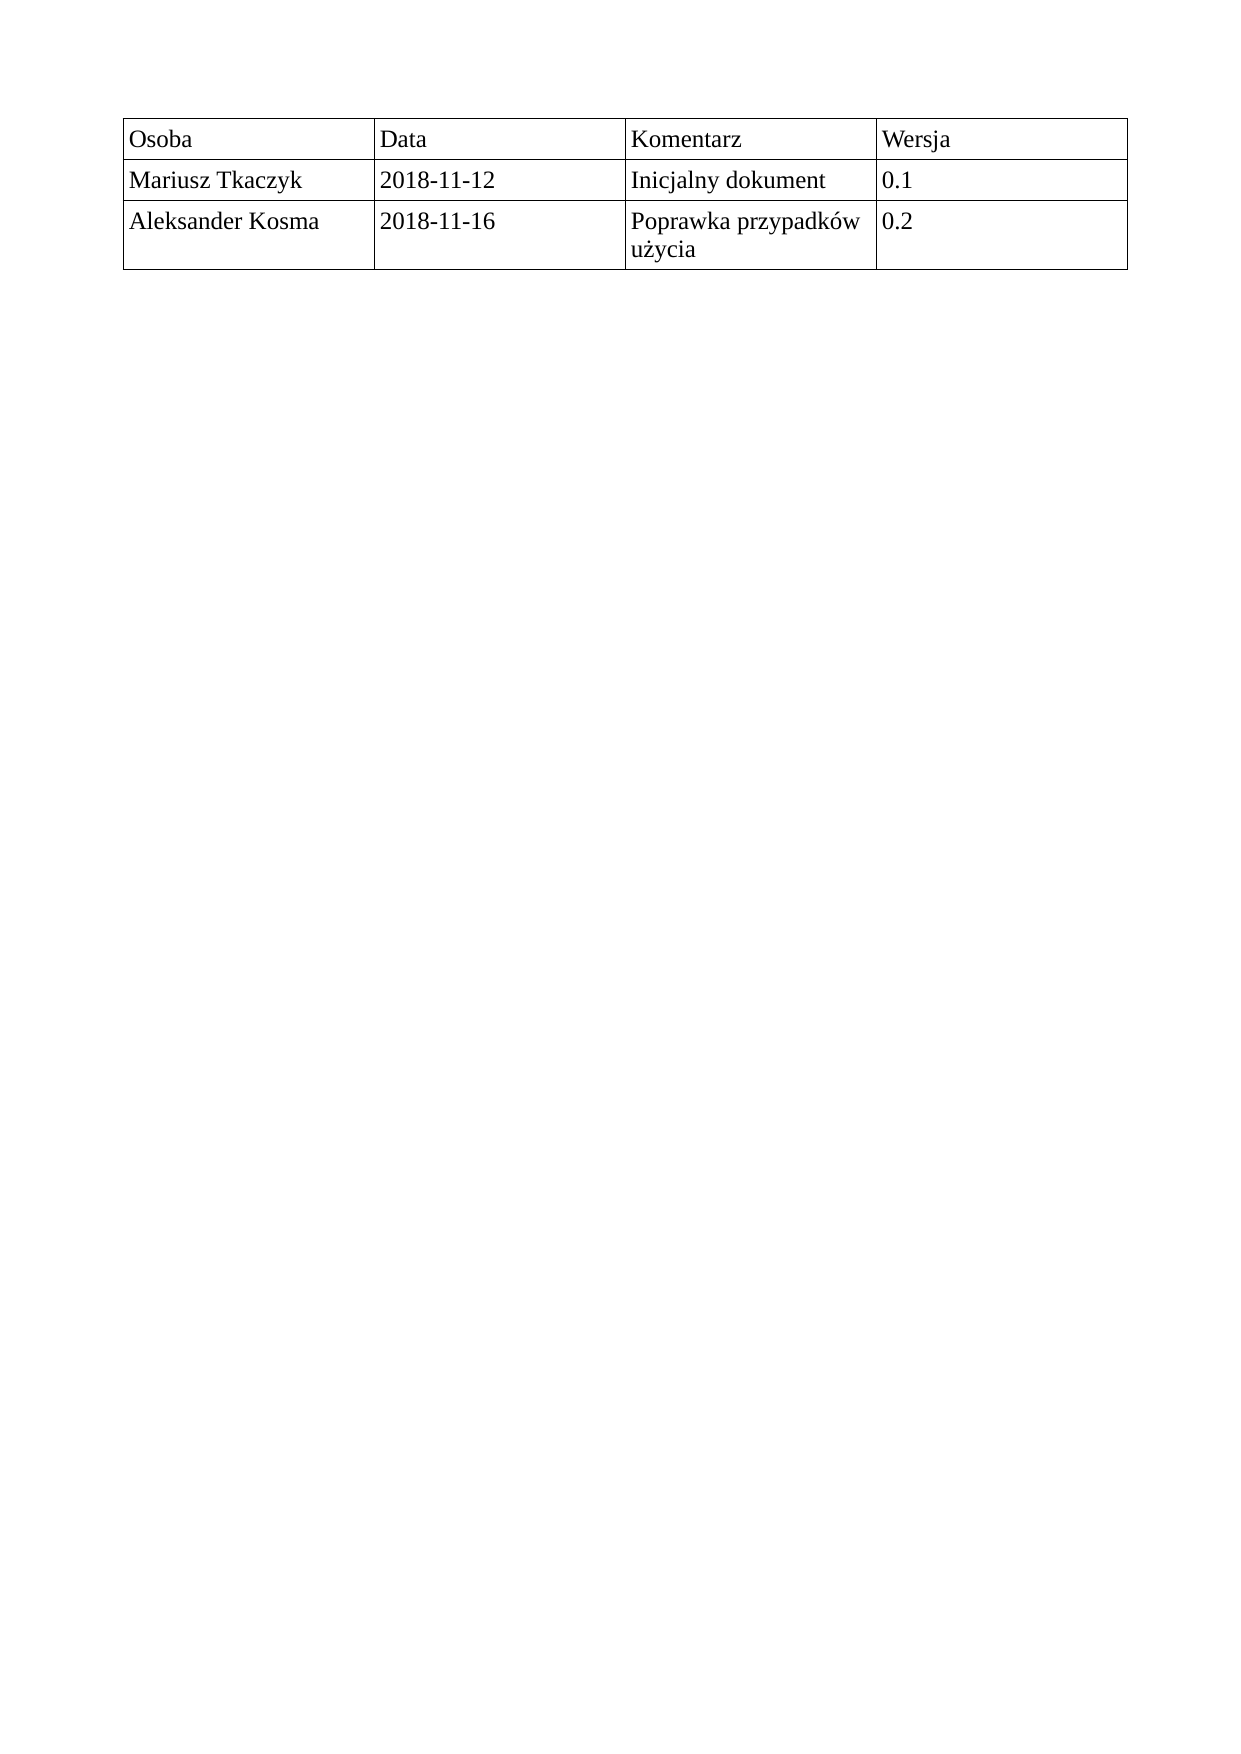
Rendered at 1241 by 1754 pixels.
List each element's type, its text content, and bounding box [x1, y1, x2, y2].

table_header Komentarz [626, 119, 876, 159]
table_header Osoba [124, 119, 374, 159]
table_cell 0.2 [877, 201, 1127, 269]
table_cell 2018-11-16 [375, 201, 625, 269]
table_cell 2018-11-12 [375, 160, 625, 199]
table_header Wersja [877, 119, 1127, 159]
table_cell Mariusz Tkaczyk [124, 160, 374, 199]
table_header Data [375, 119, 625, 159]
table_cell Aleksander Kosma [124, 201, 374, 269]
table_cell 0.1 [877, 160, 1127, 199]
table_cell Inicjalny dokument [626, 160, 876, 199]
table_cell Poprawka przypadków użycia [626, 201, 876, 269]
